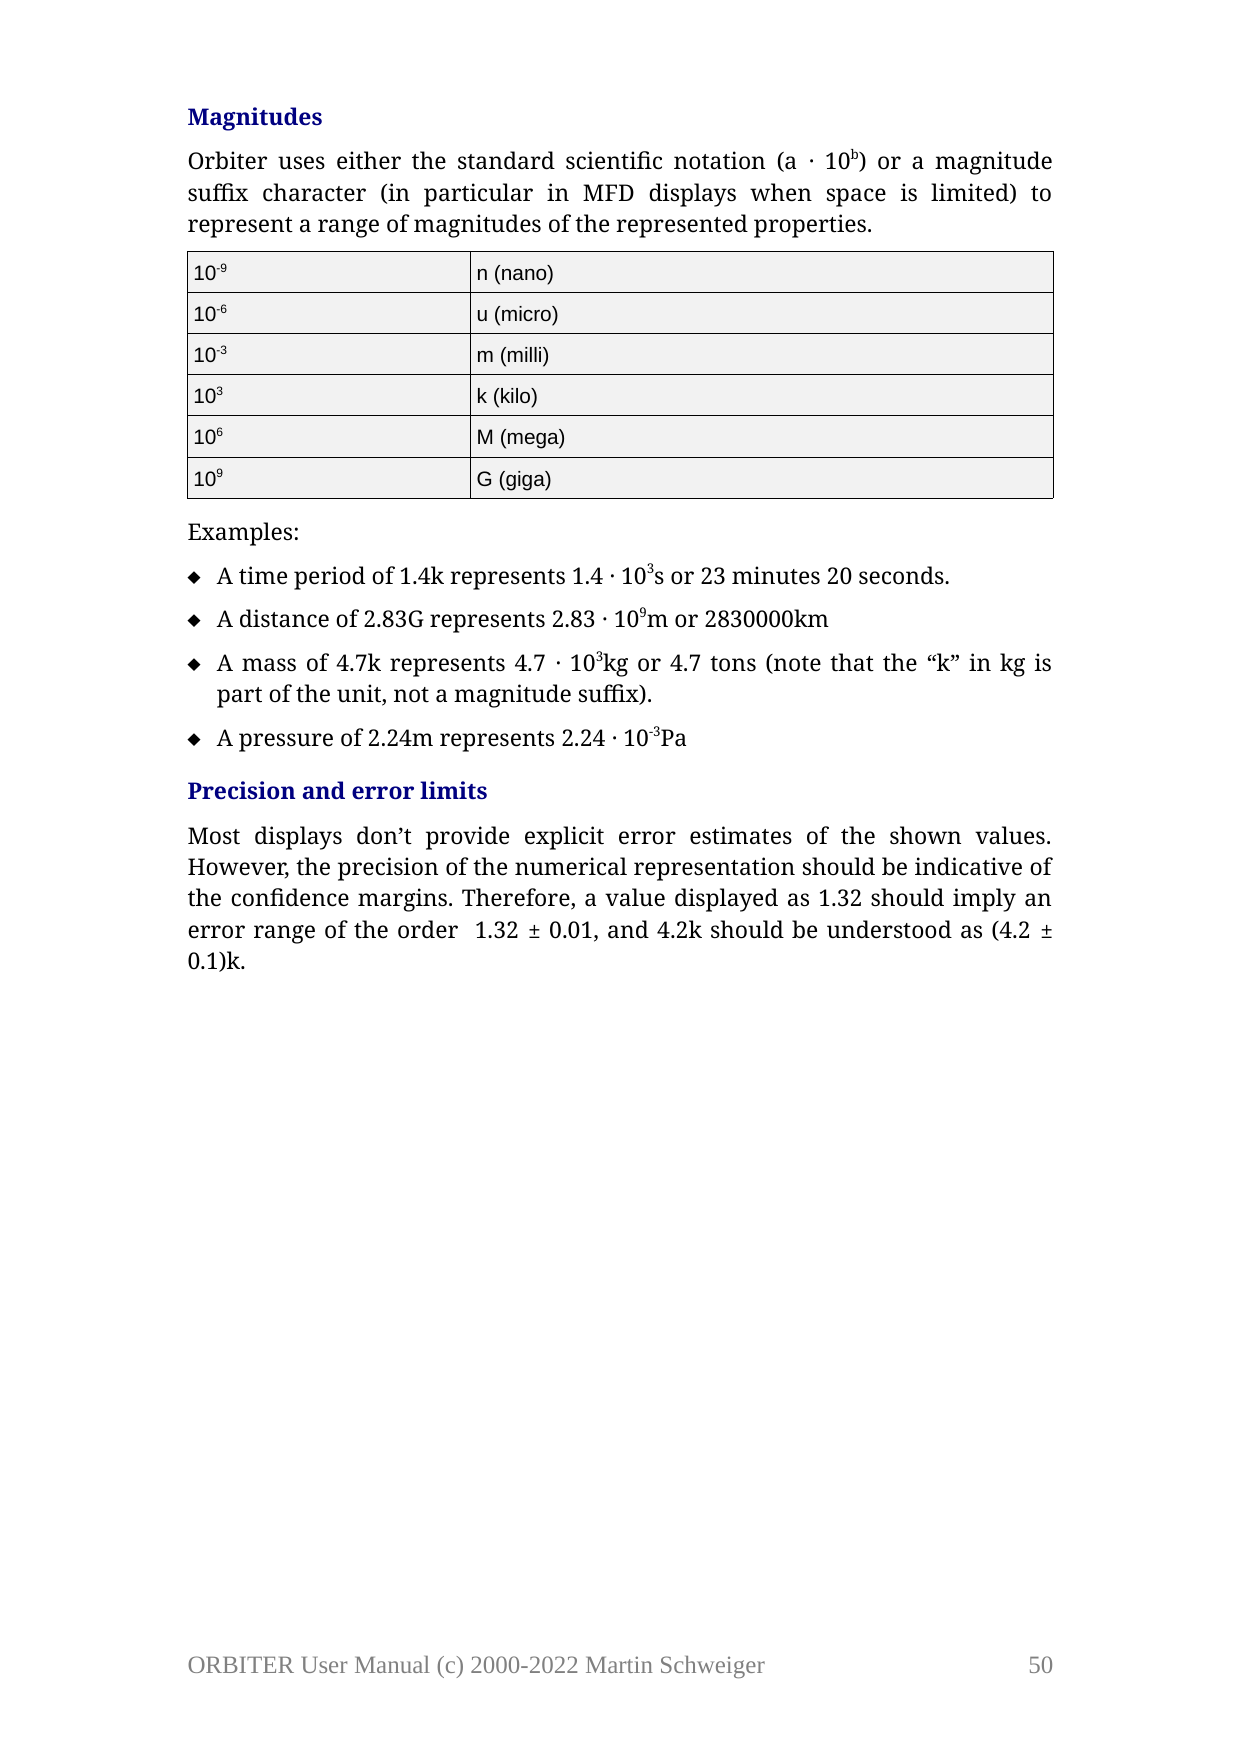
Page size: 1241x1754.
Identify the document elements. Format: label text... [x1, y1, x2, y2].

list A pressure of 2.24m represents 2.24 · 10-3Pa [187, 721, 1053, 753]
text Orbiter uses either the standard scientific notation (a · 10b) or a magnitude suffix character (in particular in MFD displays when space is limited) to represent a range of magnitudes of the represented properties. [187, 145, 1053, 238]
subtitle Magnitudes [187, 100, 1053, 132]
table_cell 109 [188, 458, 470, 498]
table_cell m (milli) [471, 334, 1053, 374]
table_header n (nano) [471, 252, 1053, 292]
table_cell M (mega) [471, 416, 1053, 457]
table_cell k (kilo) [471, 375, 1053, 415]
table_cell 10-6 [188, 293, 470, 333]
list A mass of 4.7k represents 4.7 · 103kg or 4.7 tons (note that the “k” in kg is part of the unit, not a magnitude suffix). [187, 646, 1053, 709]
table_header 10-9 [188, 252, 470, 292]
table_cell u (micro) [471, 293, 1053, 333]
table_cell 103 [188, 375, 470, 415]
text Examples: [187, 516, 1053, 547]
text Most displays don’t provide explicit error estimates of the shown values. However, the precision of the numerical representation should be indicative of the confidence margins. Therefore, a value displayed as 1.32 should imply an error range of the order 1.32 ± 0.01, and 4.2k should be understood as (4.2 ± 0.1)k. [187, 819, 1053, 976]
table_cell 106 [188, 416, 470, 457]
list A time period of 1.4k represents 1.4 · 103s or 23 minutes 20 seconds. [187, 559, 1053, 590]
list A distance of 2.83G represents 2.83 · 109m or 2830000km [187, 603, 1053, 634]
table_cell G (giga) [471, 458, 1053, 498]
table_cell 10-3 [188, 334, 470, 374]
subtitle Precision and error limits [187, 775, 1053, 806]
